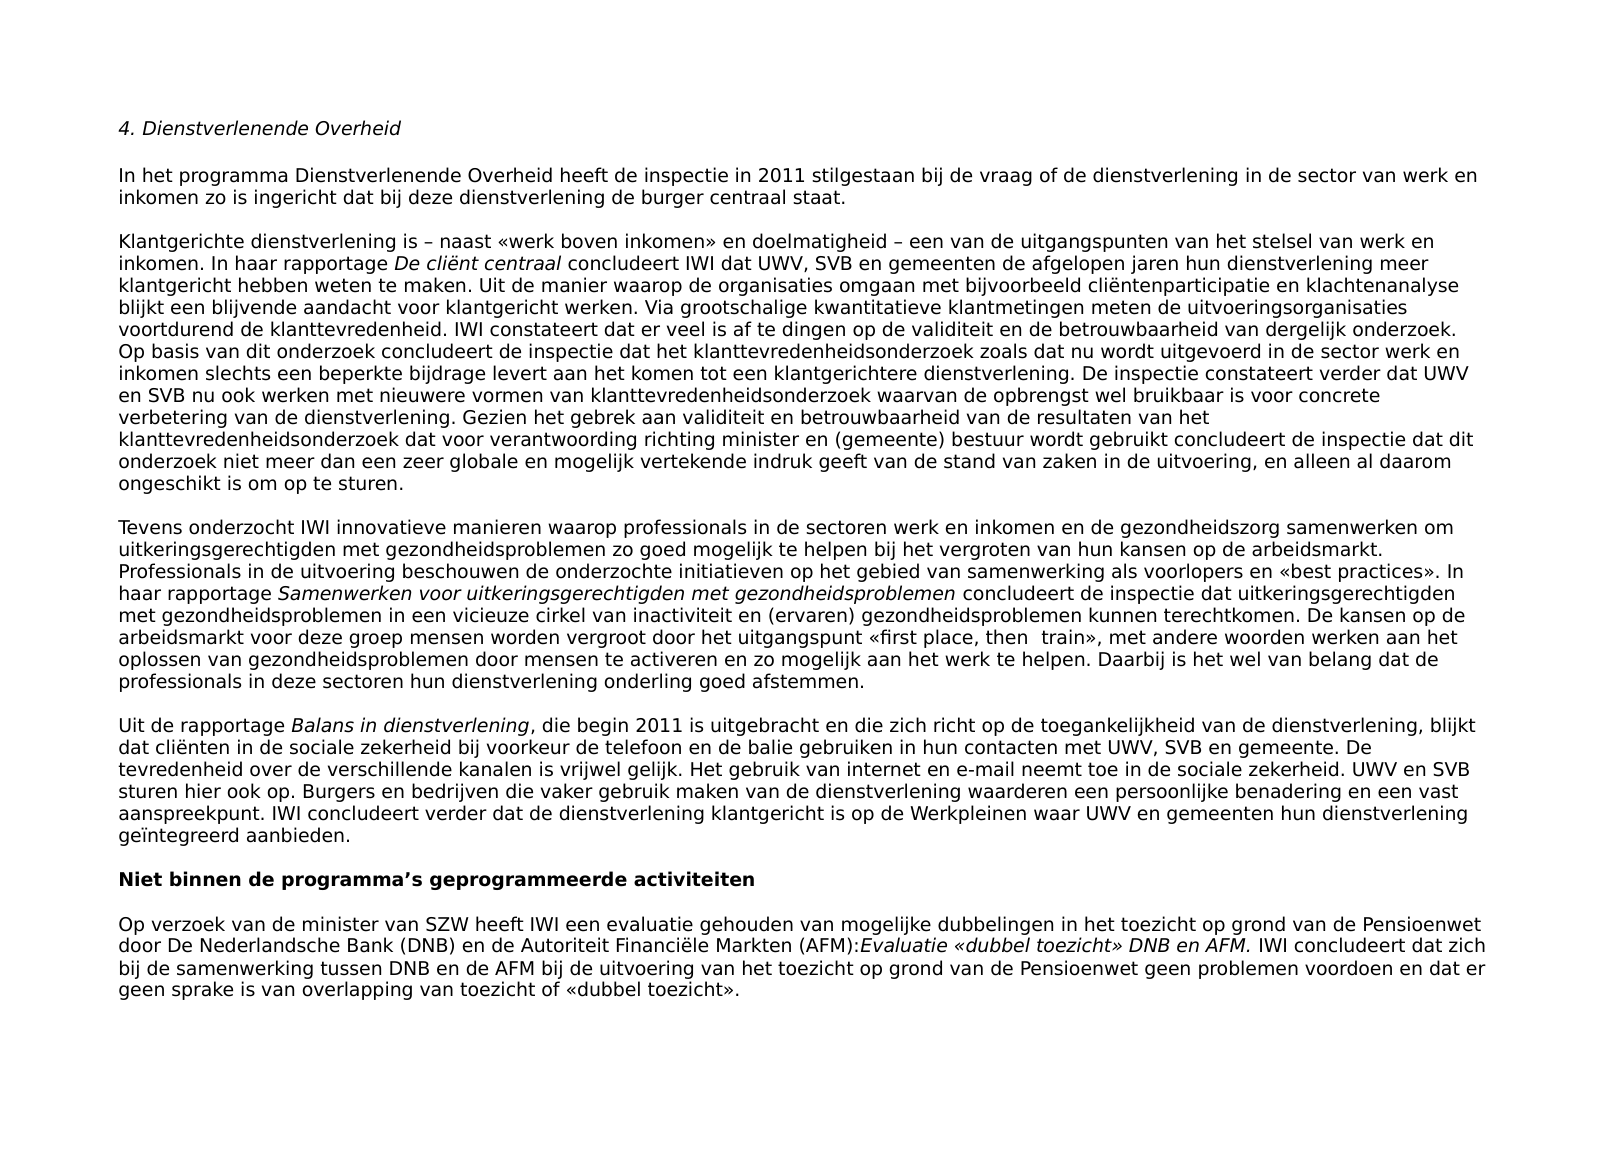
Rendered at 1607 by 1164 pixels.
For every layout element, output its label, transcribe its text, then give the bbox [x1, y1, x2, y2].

text Tevens onderzocht IWI innovatieve manieren waarop professionals in de sectoren werk en inkomen en de gezondheidszorg samenwerken om uitkeringsgerechtigden met gezondheidsproblemen zo goed mogelijk te helpen bij het vergroten van hun kansen op de arbeidsmarkt. Professionals in de uitvoering beschouwen de onderzochte initiatieven op het gebied van samenwerking als voorlopers en «best practices». In haar rapportage Samenwerken voor uitkeringsgerechtigden met gezondheidsproblemen concludeert de inspectie dat uitkeringsgerechtigden met gezondheidsproblemen in een vicieuze cirkel van inactiviteit en (ervaren) gezondheidsproblemen kunnen terechtkomen. De kansen op de arbeidsmarkt voor deze groep mensen worden vergroot door het uitgangspunt «first place, then train», met andere woorden werken aan het oplossen van gezondheidsproblemen door mensen te activeren en zo mogelijk aan het werk te helpen. Daarbij is het wel van belang dat de professionals in deze sectoren hun dienstverlening onderling goed afstemmen. [118, 517, 1488, 693]
subtitle 4. Dienstverlenende Overheid [118, 118, 1488, 140]
text Op verzoek van de minister van SZW heeft IWI een evaluatie gehouden van mogelijke dubbelingen in het toezicht op grond van de Pensioenwet door De Nederlandsche Bank (DNB) en de Autoriteit Financiële Markten (AFM):Evaluatie «dubbel toezicht» DNB en AFM. IWI concludeert dat zich bij de samenwerking tussen DNB en de AFM bij de uitvoering van het toezicht op grond van de Pensioenwet geen problemen voordoen en dat er geen sprake is van overlapping van toezicht of «dubbel toezicht». [118, 913, 1488, 1001]
text Klantgerichte dienstverlening is – naast «werk boven inkomen» en doelmatigheid – een van de uitgangspunten van het stelsel van werk en inkomen. In haar rapportage De cliënt centraal concludeert IWI dat UWV, SVB en gemeenten de afgelopen jaren hun dienstverlening meer klantgericht hebben weten te maken. Uit de manier waarop de organisaties omgaan met bijvoorbeeld cliëntenparticipatie en klachtenanalyse blijkt een blijvende aandacht voor klantgericht werken. Via grootschalige kwantitatieve klantmetingen meten de uitvoeringsorganisaties voortdurend de klanttevredenheid. IWI constateert dat er veel is af te dingen op de validiteit en de betrouwbaarheid van dergelijk onderzoek. Op basis van dit onderzoek concludeert de inspectie dat het klanttevredenheidsonderzoek zoals dat nu wordt uitgevoerd in de sector werk en inkomen slechts een beperkte bijdrage levert aan het komen tot een klantgerichtere dienstverlening. De inspectie constateert verder dat UWV en SVB nu ook werken met nieuwere vormen van klanttevredenheidsonderzoek waarvan de opbrengst wel bruikbaar is voor concrete verbetering van de dienstverlening. Gezien het gebrek aan validiteit en betrouwbaarheid van de resultaten van het klanttevredenheidsonderzoek dat voor verantwoording richting minister en (gemeente) bestuur wordt gebruikt concludeert de inspectie dat dit onderzoek niet meer dan een zeer globale en mogelijk vertekende indruk geeft van de stand van zaken in de uitvoering, en alleen al daarom ongeschikt is om op te sturen. [118, 231, 1488, 495]
text Uit de rapportage Balans in dienstverlening, die begin 2011 is uitgebracht en die zich richt op de toegankelijkheid van de dienstverlening, blijkt dat cliënten in de sociale zekerheid bij voorkeur de telefoon en de balie gebruiken in hun contacten met UWV, SVB en gemeente. De tevredenheid over de verschillende kanalen is vrijwel gelijk. Het gebruik van internet en e-mail neemt toe in de sociale zekerheid. UWV en SVB sturen hier ook op. Burgers en bedrijven die vaker gebruik maken van de dienstverlening waarderen een persoonlijke benadering en een vast aanspreekpunt. IWI concludeert verder dat de dienstverlening klantgericht is op de Werkpleinen waar UWV en gemeenten hun dienstverlening geïntegreerd aanbieden. [118, 715, 1488, 847]
text In het programma Dienstverlenende Overheid heeft de inspectie in 2011 stilgestaan bij de vraag of de dienstverlening in de sector van werk en inkomen zo is ingericht dat bij deze dienstverlening de burger centraal staat. [118, 165, 1488, 209]
subtitle Niet binnen de programma’s geprogrammeerde activiteiten [118, 869, 1488, 891]
